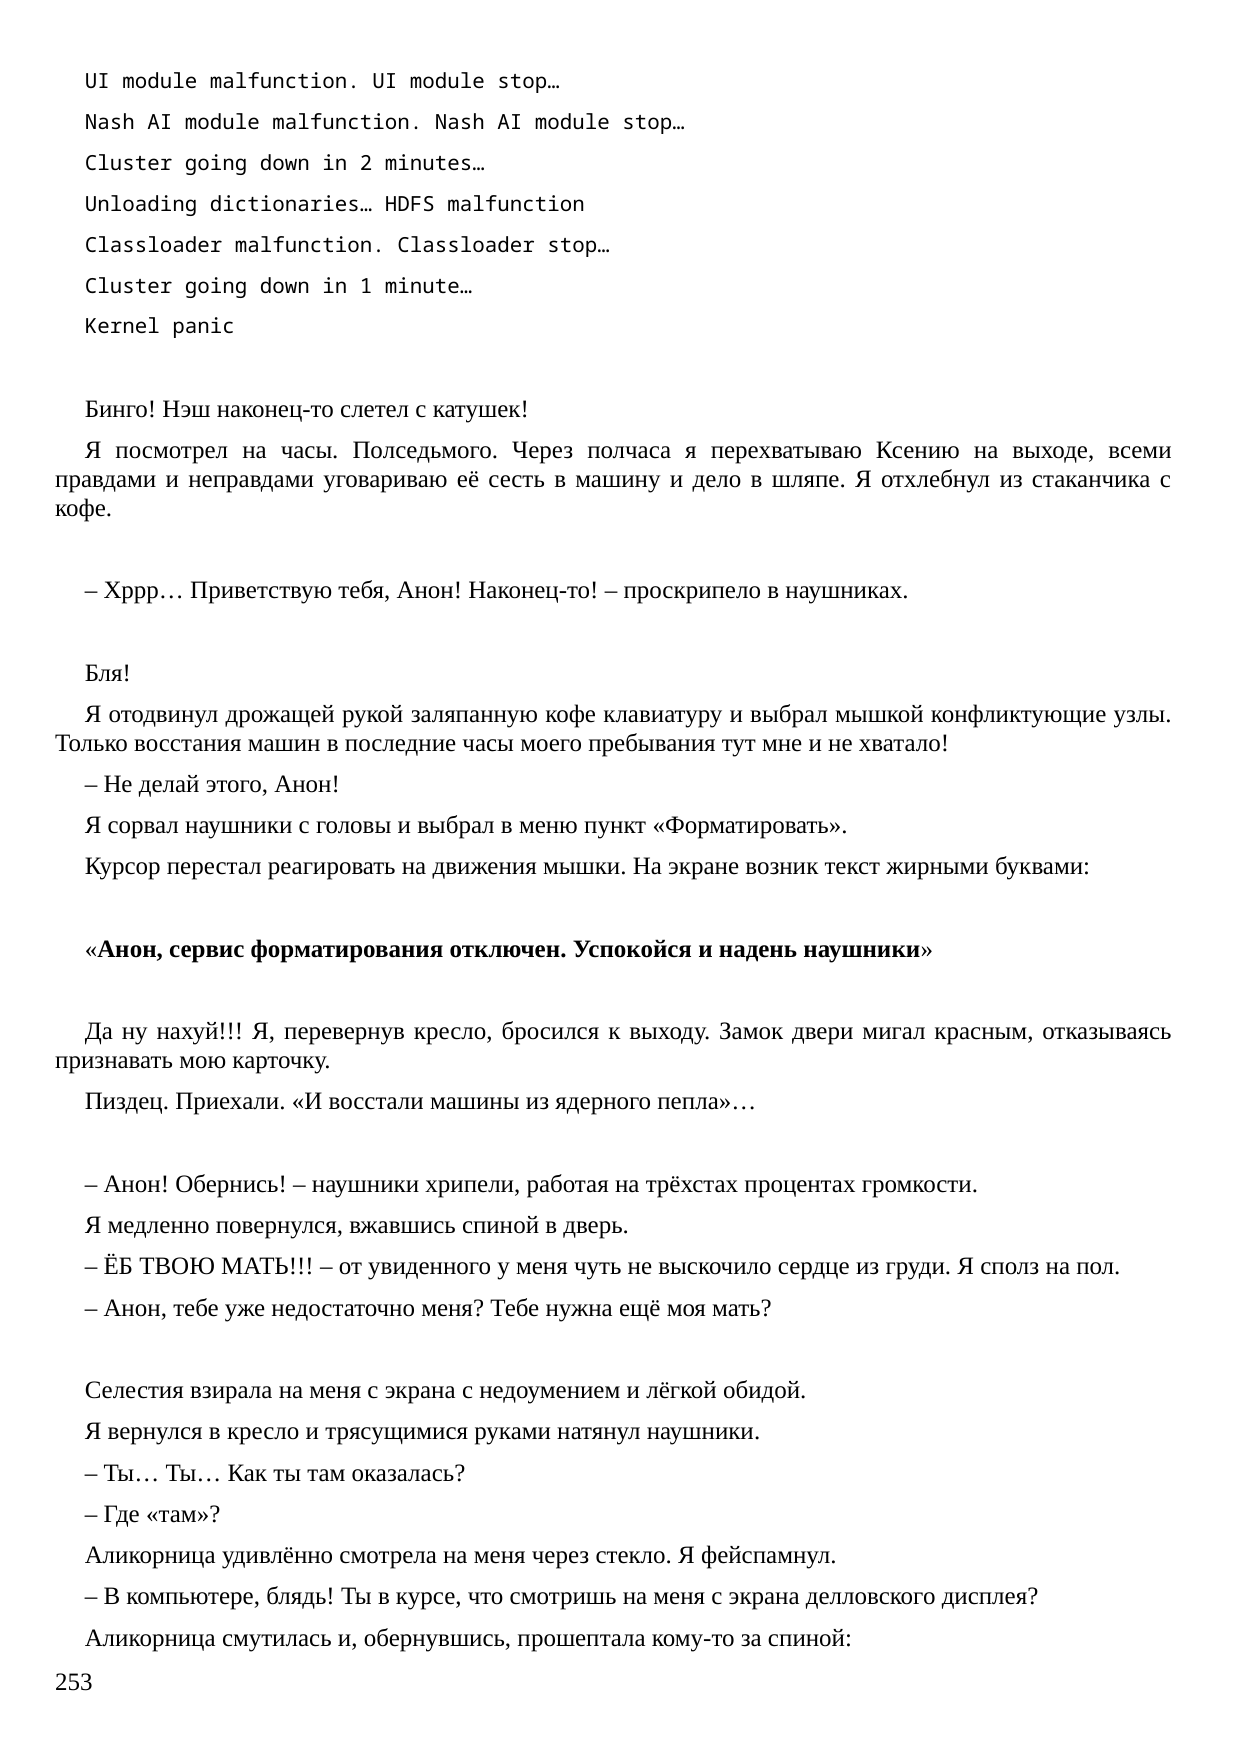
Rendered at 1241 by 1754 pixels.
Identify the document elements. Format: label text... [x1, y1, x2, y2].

text Cluster going down in 2 minutes… [55, 148, 1173, 176]
text Kernel panic [55, 312, 1173, 340]
text «Анон, сервис форматирования отключен. Успокойся и надень наушники» [55, 934, 1173, 963]
text Аликорница удивлённо смотрела на меня через стекло. Я фейспамнул. [55, 1540, 1173, 1569]
text Unloading dictionaries… HDFS malfunction [55, 189, 1173, 217]
text Селестия взирала на меня с экрана с недоумением и лёгкой обидой. [55, 1375, 1173, 1404]
text Nash AI module malfunction. Nash AI module stop… [55, 107, 1173, 135]
text UI module malfunction. UI module stop… [55, 66, 1173, 94]
text Cluster going down in 1 minute… [55, 271, 1173, 299]
text Пиздец. Приехали. «И восстали машины из ядерного пепла»… [55, 1086, 1173, 1115]
text Бинго! Нэш наконец-то слетел с катушек! [55, 394, 1173, 423]
text Я отодвинул дрожащей рукой заляпанную кофе клавиатуру и выбрал мышкой конфликтующие узлы. Только восстания машин в последние часы моего пребывания тут мне и не хватало! [55, 699, 1173, 756]
text Курсор перестал реагировать на движения мышки. На экране возник текст жирными буквами: [55, 851, 1173, 880]
text Classloader malfunction. Classloader stop… [55, 230, 1173, 258]
text – ЁБ ТВОЮ МАТЬ!!! – от увиденного у меня чуть не выскочило сердце из груди. Я сполз на пол. [55, 1251, 1173, 1280]
text Да ну нахуй!!! Я, перевернув кресло, бросился к выходу. Замок двери мигал красным, отказываясь признавать мою карточку. [55, 1016, 1173, 1074]
text – В компьютере, блядь! Ты в курсе, что смотришь на меня с экрана делловского дисплея? [55, 1581, 1173, 1610]
text Аликорница смутилась и, обернувшись, прошептала кому-то за спиной: [55, 1623, 1173, 1651]
text – Хррр… Приветствую тебя, Анон! Наконец-то! – проскрипело в наушниках. [55, 575, 1173, 604]
text Бля! [55, 658, 1173, 686]
text Я сорвал наушники с головы и выбрал в меню пункт «Форматировать». [55, 810, 1173, 839]
text – Где «там»? [55, 1499, 1173, 1528]
text Я вернулся в кресло и трясущимися руками натянул наушники. [55, 1416, 1173, 1445]
text – Анон, тебе уже недостаточно меня? Тебе нужна ещё моя мать? [55, 1293, 1173, 1321]
text – Ты… Ты… Как ты там оказалась? [55, 1458, 1173, 1486]
text – Не делай этого, Анон! [55, 769, 1173, 798]
text Я посмотрел на часы. Полседьмого. Через полчаса я перехватываю Ксению на выходе, всеми правдами и неправдами уговариваю её сесть в машину и дело в шляпе. Я отхлебнул из стаканчика с кофе. [55, 435, 1173, 521]
text – Анон! Обернись! – наушники хрипели, работая на трёхстах процентах громкости. [55, 1169, 1173, 1198]
text Я медленно повернулся, вжавшись спиной в дверь. [55, 1210, 1173, 1239]
